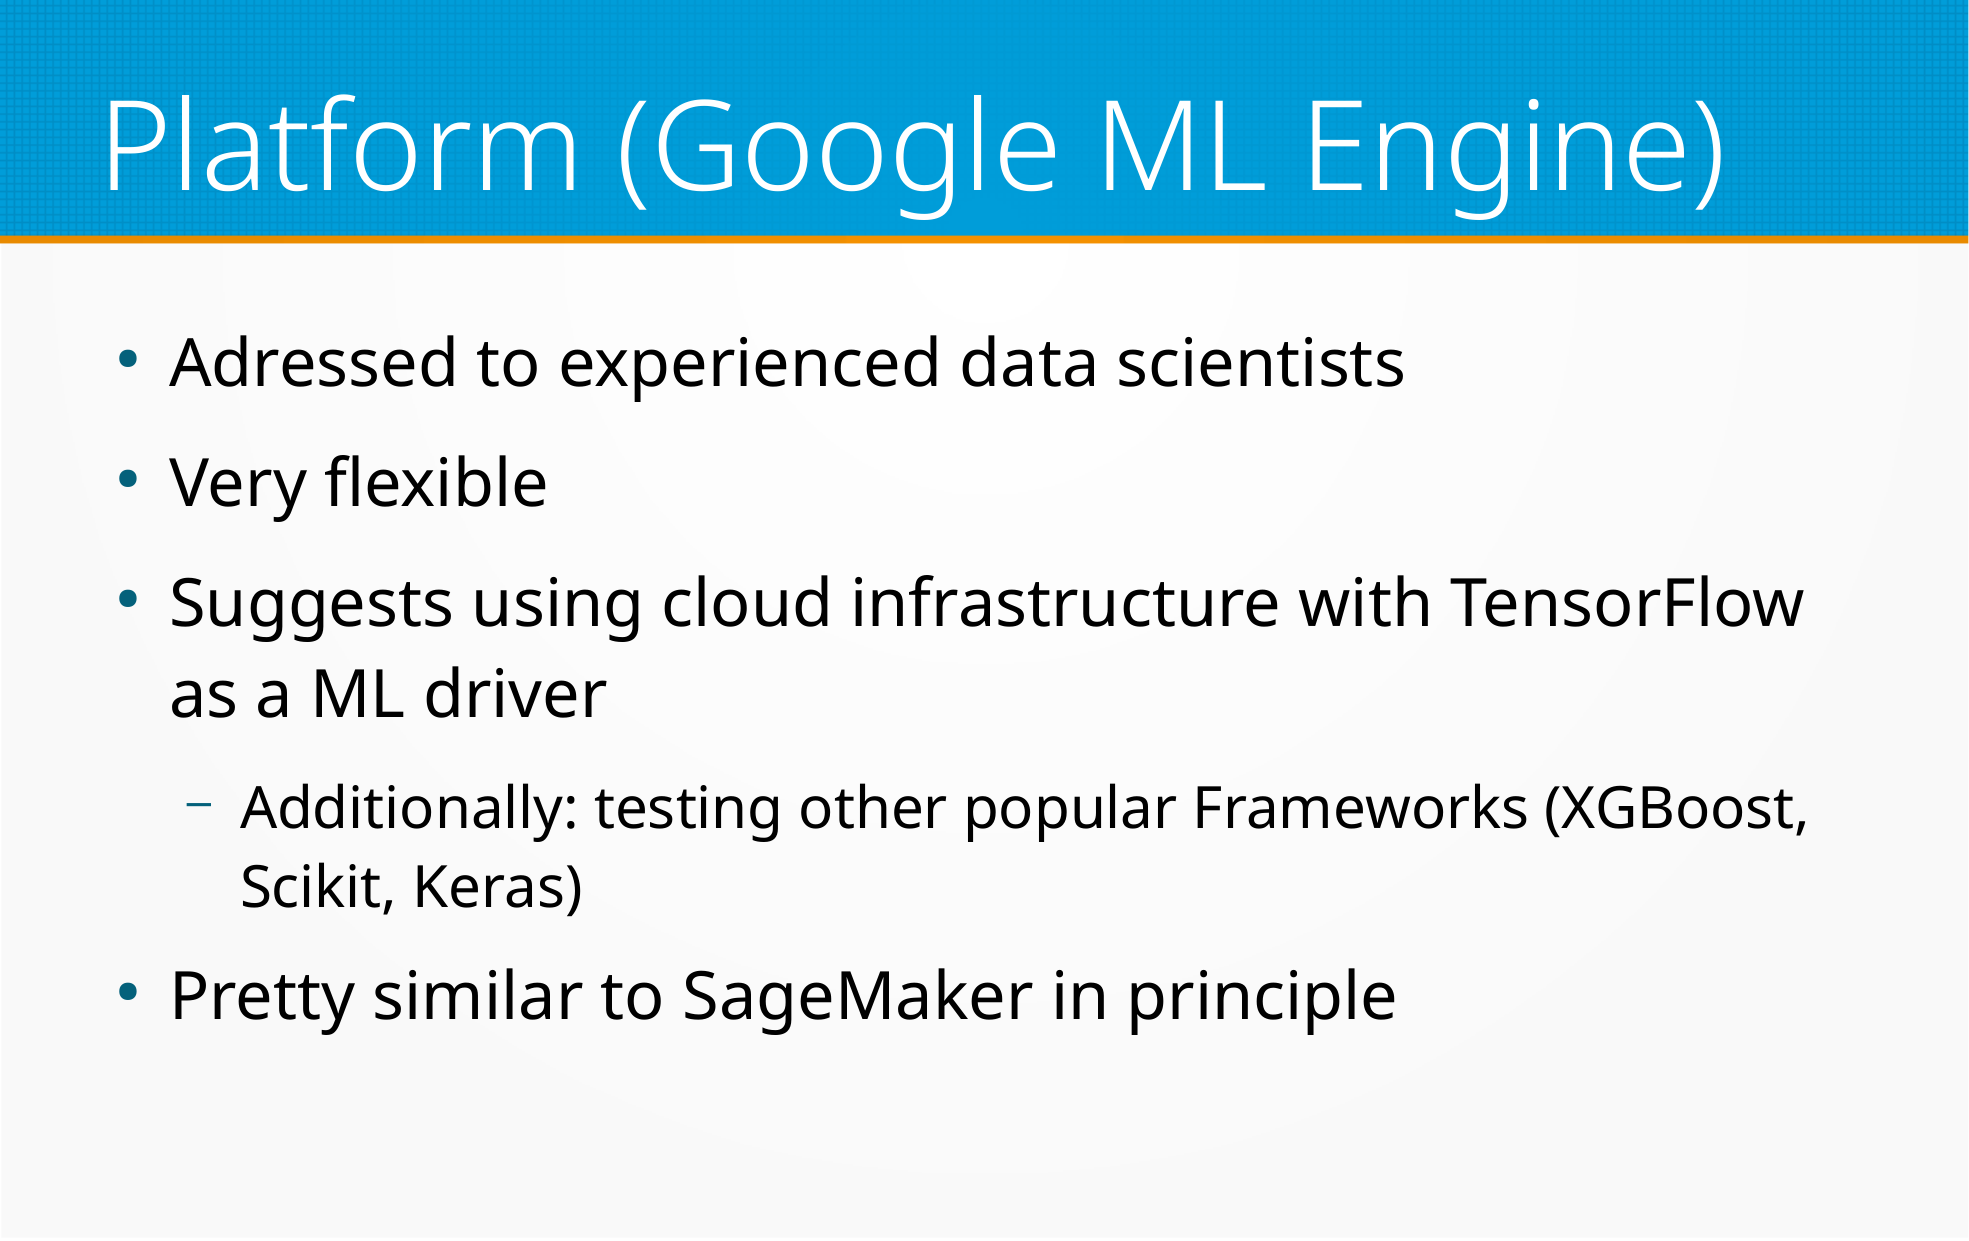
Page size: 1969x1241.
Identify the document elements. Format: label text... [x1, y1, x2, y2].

title Platform (Google ML Engine) [98, 19, 1870, 227]
picture [0, 236, 1969, 1241]
list Adressed to experienced data scientists Very flexible Suggests using cloud infrastructure with TensorFlow as a ML driver Additionally: testing other popular Frameworks (XGBoost, Scikit, Keras) Pretty similar to SageMaker in principle [98, 315, 1861, 1081]
